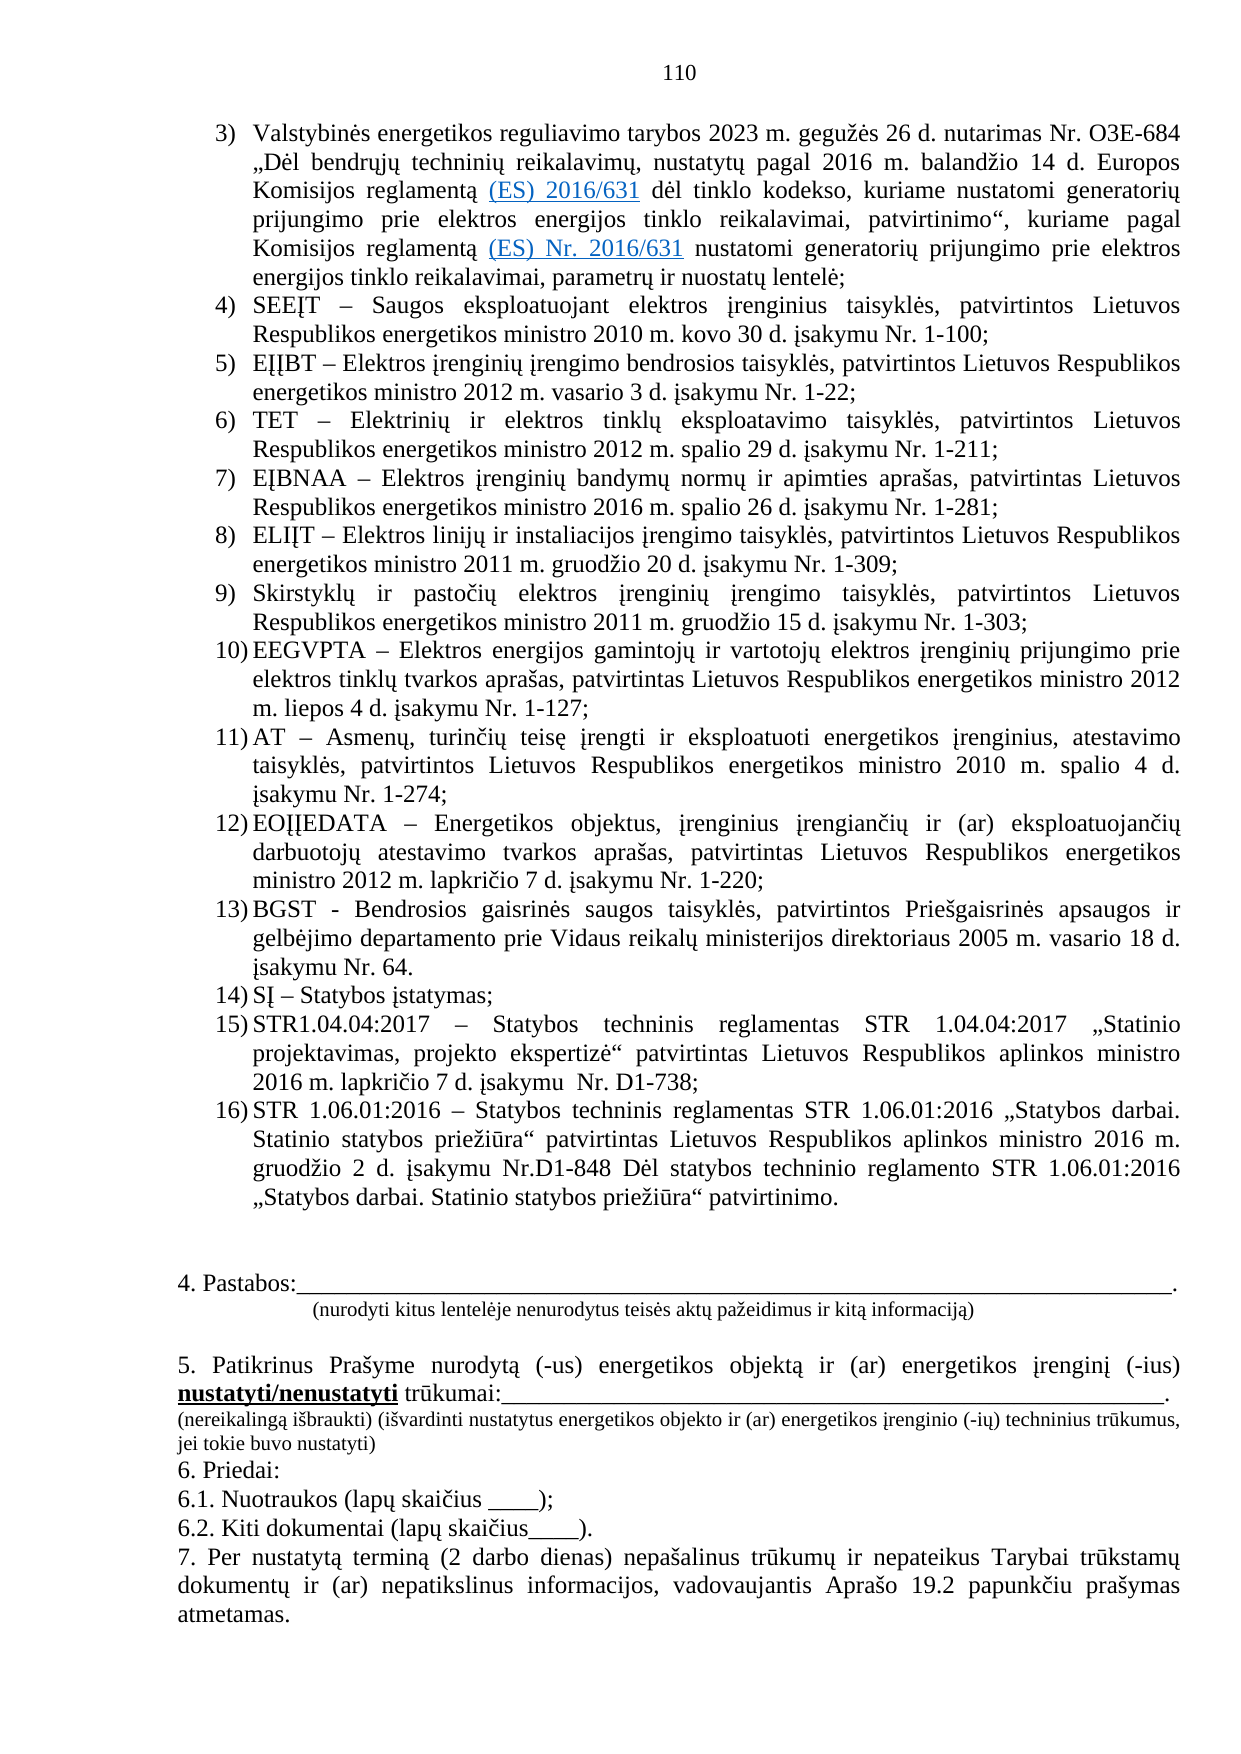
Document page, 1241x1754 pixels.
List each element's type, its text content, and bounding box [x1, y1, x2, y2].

text 4. Pastabos:______________________________________________________________________. [177, 1268, 1181, 1297]
text 16) STR 1.06.01:2016 – Statybos techninis reglamentas STR 1.06.01:2016 „Statybos darbai. Statinio statybos priežiūra“ patvirtintas Lietuvos Respublikos aplinkos ministro 2016 m. gruodžio 2 d. įsakymu Nr.D1-848 Dėl statybos techninio reglamento STR 1.06.01:2016 „Statybos darbai. Statinio statybos priežiūra“ patvirtinimo. [215, 1096, 1181, 1211]
text 8) ELIĮT – Elektros linijų ir instaliacijos įrengimo taisyklės, patvirtintos Lietuvos Respublikos energetikos ministro 2011 m. gruodžio 20 d. įsakymu Nr. 1-309; [215, 521, 1181, 578]
text 9) Skirstyklų ir pastočių elektros įrenginių įrengimo taisyklės, patvirtintos Lietuvos Respublikos energetikos ministro 2011 m. gruodžio 15 d. įsakymu Nr. 1-303; [215, 578, 1181, 636]
text (nereikalingą išbraukti) (išvardinti nustatytus energetikos objekto ir (ar) energetikos įrenginio (-ių) techninius trūkumus, jei tokie buvo nustatyti) [177, 1407, 1181, 1455]
text 7) EĮBNAA – Elektros įrenginių bandymų normų ir apimties aprašas, patvirtintas Lietuvos Respublikos energetikos ministro 2016 m. spalio 26 d. įsakymu Nr. 1-281; [215, 463, 1181, 521]
text 6.2. Kiti dokumentai (lapų skaičius____). [177, 1513, 1181, 1542]
text 5) EĮĮBT – Elektros įrenginių įrengimo bendrosios taisyklės, patvirtintos Lietuvos Respublikos energetikos ministro 2012 m. vasario 3 d. įsakymu Nr. 1-22; [215, 348, 1181, 406]
text 5. Patikrinus Prašyme nurodytą (-us) energetikos objektą ir (ar) energetikos įrenginį (-ius) nustatyti/nenustatyti trūkumai:_____________________________________________________. [177, 1350, 1181, 1407]
text 7. Per nustatytą terminą (2 darbo dienas) nepašalinus trūkumų ir nepateikus Tarybai trūkstamų dokumentų ir (ar) nepatikslinus informacijos, vadovaujantis Aprašo 19.2 papunkčiu prašymas atmetamas. [177, 1542, 1181, 1628]
text 4) SEEĮT – Saugos eksploatuojant elektros įrenginius taisyklės, patvirtintos Lietuvos Respublikos energetikos ministro 2010 m. kovo 30 d. įsakymu Nr. 1-100; [215, 291, 1181, 348]
text 14) SĮ – Statybos įstatymas; [215, 981, 1181, 1009]
text 13) BGST - Bendrosios gaisrinės saugos taisyklės, patvirtintos Priešgaisrinės apsaugos ir gelbėjimo departamento prie Vidaus reikalų ministerijos direktoriaus 2005 m. vasario 18 d. įsakymu Nr. 64. [215, 894, 1181, 981]
text 6. Priedai: [177, 1455, 1181, 1484]
text 11) AT – Asmenų, turinčių teisę įrengti ir eksploatuoti energetikos įrenginius, atestavimo taisyklės, patvirtintos Lietuvos Respublikos energetikos ministro 2010 m. spalio 4 d. įsakymu Nr. 1-274; [215, 722, 1181, 808]
text 6) TET – Elektrinių ir elektros tinklų eksploatavimo taisyklės, patvirtintos Lietuvos Respublikos energetikos ministro 2012 m. spalio 29 d. įsakymu Nr. 1-211; [215, 406, 1181, 463]
text 3) Valstybinės energetikos reguliavimo tarybos 2023 m. gegužės 26 d. nutarimas Nr. O3E-684 „Dėl bendrųjų techninių reikalavimų, nustatytų pagal 2016 m. balandžio 14 d. Europos Komisijos reglamentą (ES) 2016/631 dėl tinklo kodekso, kuriame nustatomi generatorių prijungimo prie elektros energijos tinklo reikalavimai, patvirtinimo“, kuriame pagal Komisijos reglamentą (ES) Nr. 2016/631 nustatomi generatorių prijungimo prie elektros energijos tinklo reikalavimai, parametrų ir nuostatų lentelė; [215, 118, 1181, 291]
text 10) EEGVPTA – Elektros energijos gamintojų ir vartotojų elektros įrenginių prijungimo prie elektros tinklų tvarkos aprašas, patvirtintas Lietuvos Respublikos energetikos ministro 2012 m. liepos 4 d. įsakymu Nr. 1-127; [215, 636, 1181, 722]
text 6.1. Nuotraukos (lapų skaičius ____); [177, 1484, 1181, 1513]
text 12) EOĮĮEDATA – Energetikos objektus, įrenginius įrengiančių ir (ar) eksploatuojančių darbuotojų atestavimo tvarkos aprašas, patvirtintas Lietuvos Respublikos energetikos ministro 2012 m. lapkričio 7 d. įsakymu Nr. 1-220; [215, 808, 1181, 894]
text 15) STR1.04.04:2017 – Statybos techninis reglamentas STR 1.04.04:2017 „Statinio projektavimas, projekto ekspertizė“ patvirtintas Lietuvos Respublikos aplinkos ministro 2016 m. lapkričio 7 d. įsakymu Nr. D1-738; [215, 1009, 1181, 1096]
text (nurodyti kitus lentelėje nenurodytus teisės aktų pažeidimus ir kitą informaciją) [177, 1297, 1181, 1321]
